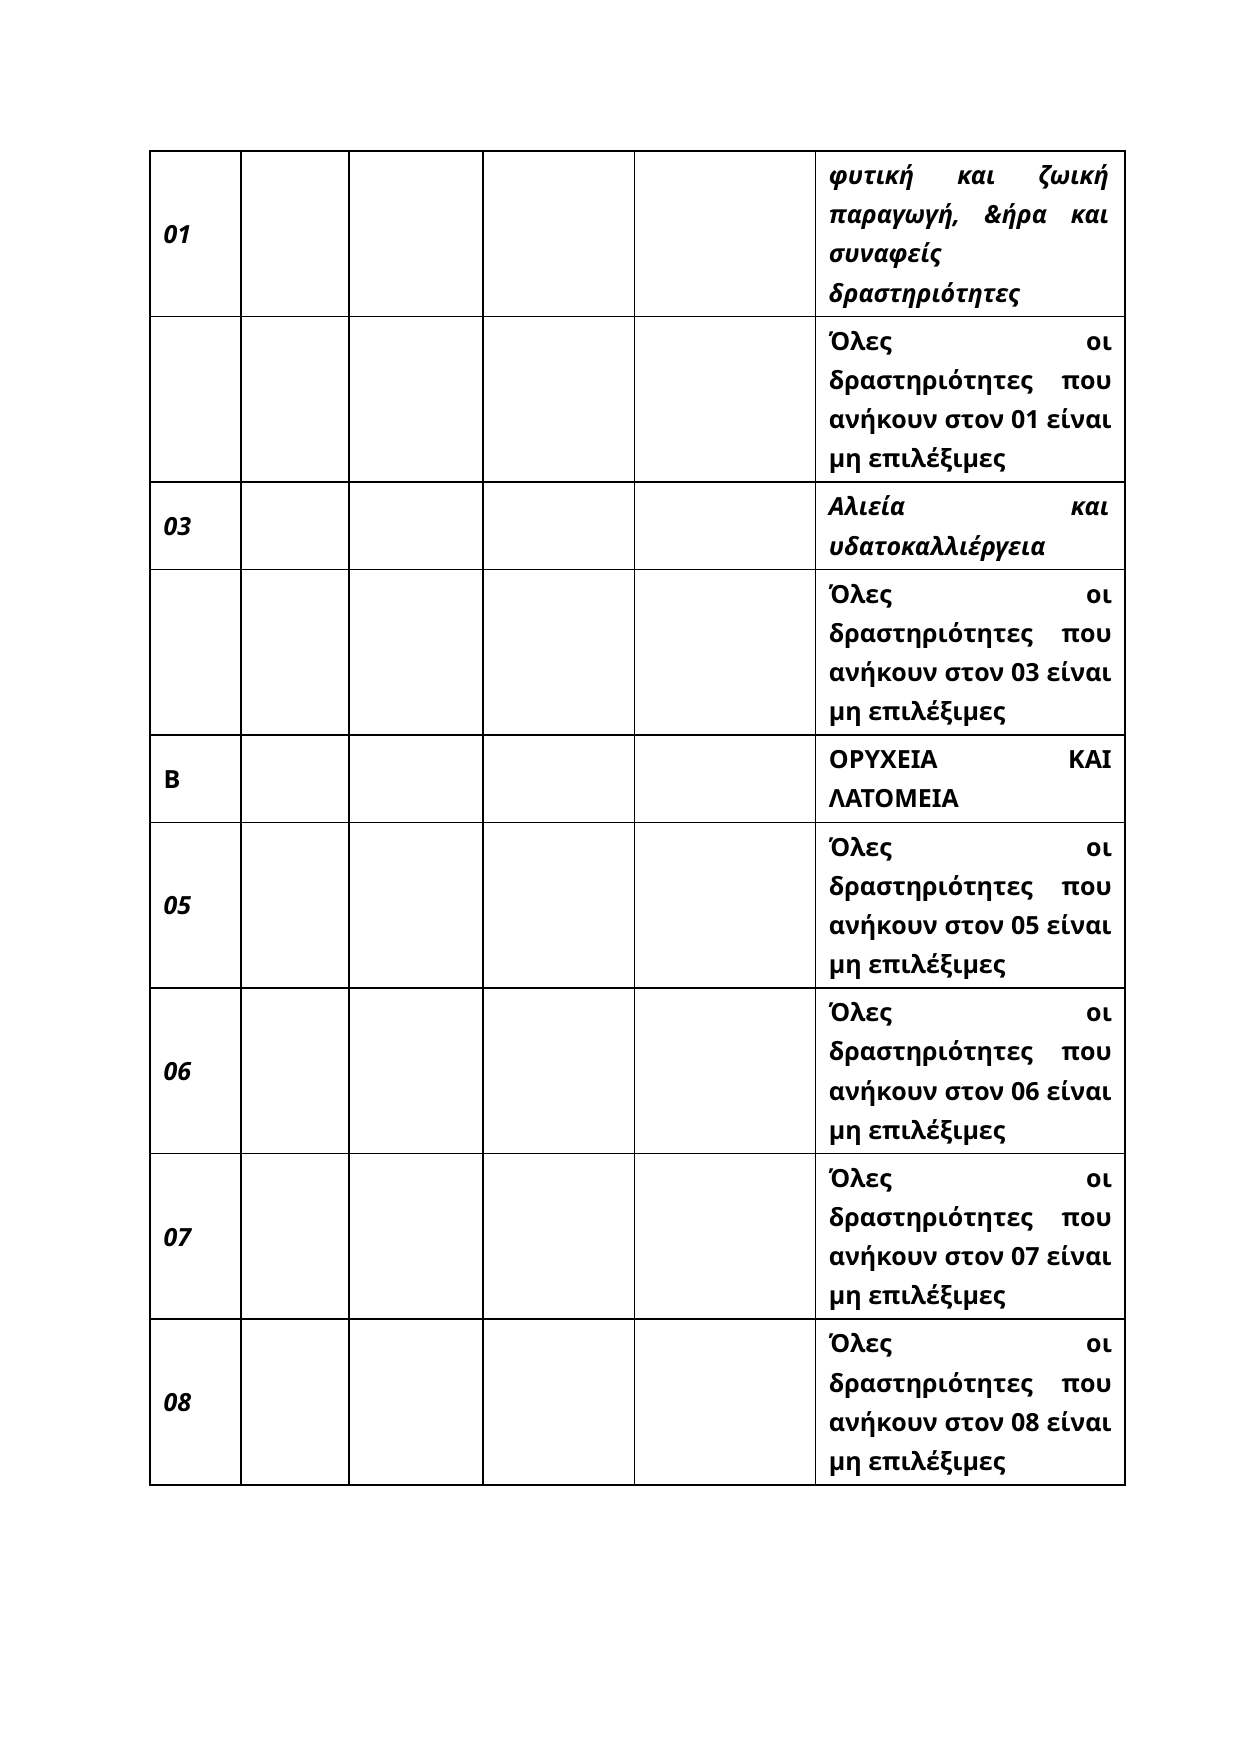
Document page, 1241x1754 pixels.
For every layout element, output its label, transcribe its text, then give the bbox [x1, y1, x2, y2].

table_cell [350, 823, 482, 987]
table_cell [151, 570, 240, 734]
table_cell 06 [151, 989, 240, 1153]
table_cell [635, 989, 815, 1153]
table_cell [635, 736, 815, 821]
table_cell [242, 989, 348, 1153]
table_cell [151, 317, 240, 481]
table_cell Όλες οι δραστηριότητες που ανήκουν στον 05 είναι μη επιλέξιμες [816, 823, 1124, 987]
table_cell φυτική και ζωική παραγωγή, &ήρα και συναφείς δραστηριότητες [816, 152, 1124, 316]
table_cell 05 [151, 823, 240, 987]
table_cell [242, 736, 348, 821]
table_cell [242, 570, 348, 734]
table_cell 03 [151, 483, 240, 568]
table_cell 07 [151, 1154, 240, 1318]
table_cell [484, 317, 634, 481]
table_cell Όλες οι δραστηριότητες που ανήκουν στον 06 είναι μη επιλέξιμες [816, 989, 1124, 1153]
table_cell Όλες οι δραστηριότητες που ανήκουν στον 08 είναι μη επιλέξιμες [816, 1320, 1124, 1484]
table_cell ΟΡΥΧΕΙΑ ΚΑΙ ΛΑΤΟΜΕΙΑ [816, 736, 1124, 821]
table_cell [484, 989, 634, 1153]
table_cell [635, 570, 815, 734]
table_cell Β [151, 736, 240, 821]
table_cell [484, 1320, 634, 1484]
table_cell [350, 989, 482, 1153]
table_cell [242, 152, 348, 316]
table_cell [635, 152, 815, 316]
table_cell [350, 736, 482, 821]
table_cell 01 [151, 152, 240, 316]
table_cell [484, 736, 634, 821]
table_cell Όλες οι δραστηριότητες που ανήκουν στον 03 είναι μη επιλέξιμες [816, 570, 1124, 734]
table_cell 08 [151, 1320, 240, 1484]
table_cell Όλες οι δραστηριότητες που ανήκουν στον 01 είναι μη επιλέξιμες [816, 317, 1124, 481]
table_cell [350, 152, 482, 316]
table_cell [484, 823, 634, 987]
table_cell [242, 823, 348, 987]
table_cell Όλες οι δραστηριότητες που ανήκουν στον 07 είναι μη επιλέξιμες [816, 1154, 1124, 1318]
table_cell [484, 483, 634, 568]
table_cell [242, 1154, 348, 1318]
table_cell [350, 570, 482, 734]
table_cell [484, 570, 634, 734]
table_cell [635, 1320, 815, 1484]
table_cell [635, 823, 815, 987]
table_cell [484, 1154, 634, 1318]
table_cell [484, 152, 634, 316]
table_cell [635, 1154, 815, 1318]
table_cell [635, 483, 815, 568]
table_cell [242, 483, 348, 568]
table_cell [350, 1320, 482, 1484]
table_cell Αλιεία και υδατοκαλλιέργεια [816, 483, 1124, 568]
table_cell [242, 317, 348, 481]
table_cell [350, 317, 482, 481]
table_cell [635, 317, 815, 481]
table_cell [350, 1154, 482, 1318]
table_cell [350, 483, 482, 568]
table_cell [242, 1320, 348, 1484]
